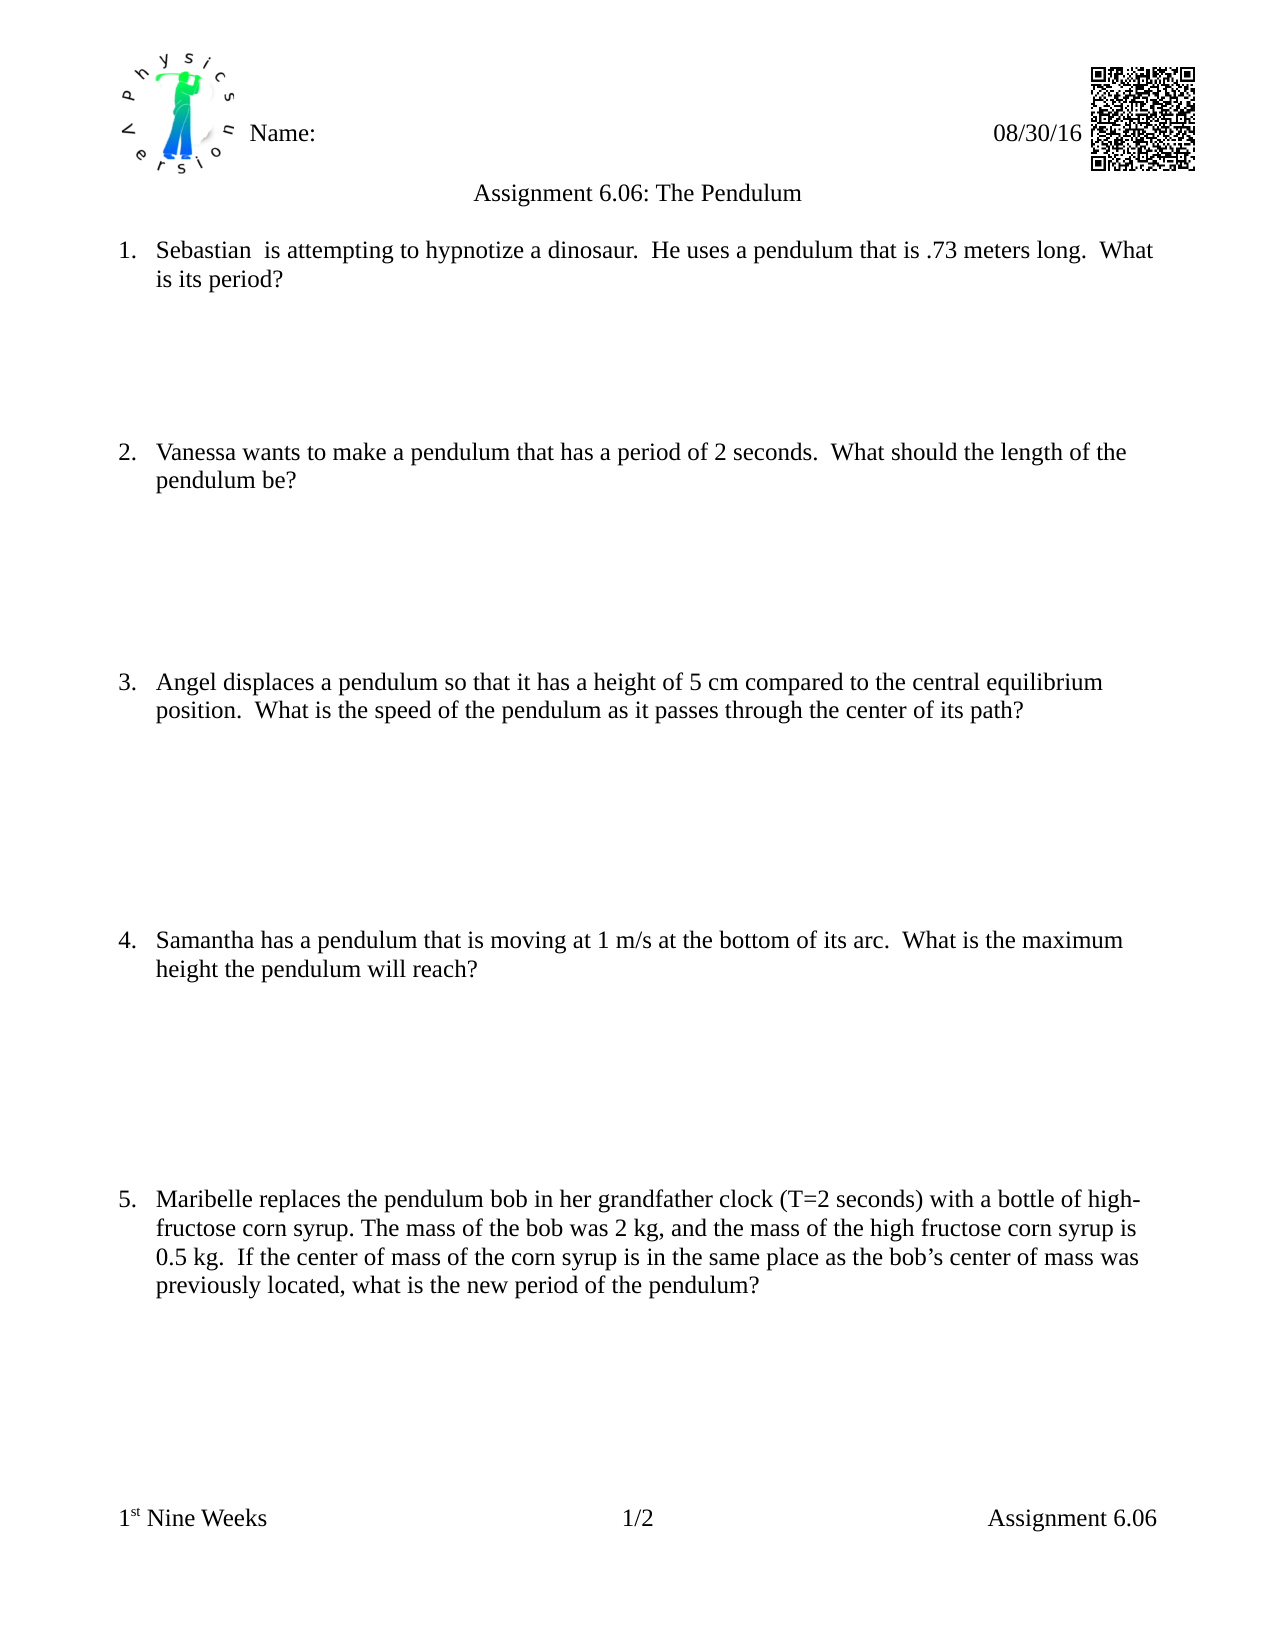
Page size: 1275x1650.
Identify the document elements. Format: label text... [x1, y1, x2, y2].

list Angel displaces a pendulum so that it has a height of 5 cm compared to the central equilibrium position. What is the speed of the pendulum as it passes through the center of its path? [118, 667, 1157, 724]
list Samantha has a pendulum that is moving at 1 m/s at the bottom of its arc. What is the maximum height the pendulum will reach? [118, 926, 1157, 983]
picture [121, 53, 235, 174]
picture [1082, 58, 1203, 179]
list Maribelle replaces the pendulum bob in her grandfather clock (T=2 seconds) with a bottle of high-fructose corn syrup. The mass of the bob was 2 kg, and the mass of the high fructose corn syrup is 0.5 kg. If the center of mass of the corn syrup is in the same place as the bob’s center of mass was previously located, what is the new period of the pendulum? [118, 1184, 1157, 1299]
list Sebastian is attempting to hypnotize a dinosaur. He uses a pendulum that is .73 meters long. What is its period? [118, 236, 1157, 293]
text Assignment 6.06: The Pendulum [118, 176, 1157, 207]
list Vanessa wants to make a pendulum that has a period of 2 seconds. What should the length of the pendulum be? [118, 437, 1157, 494]
